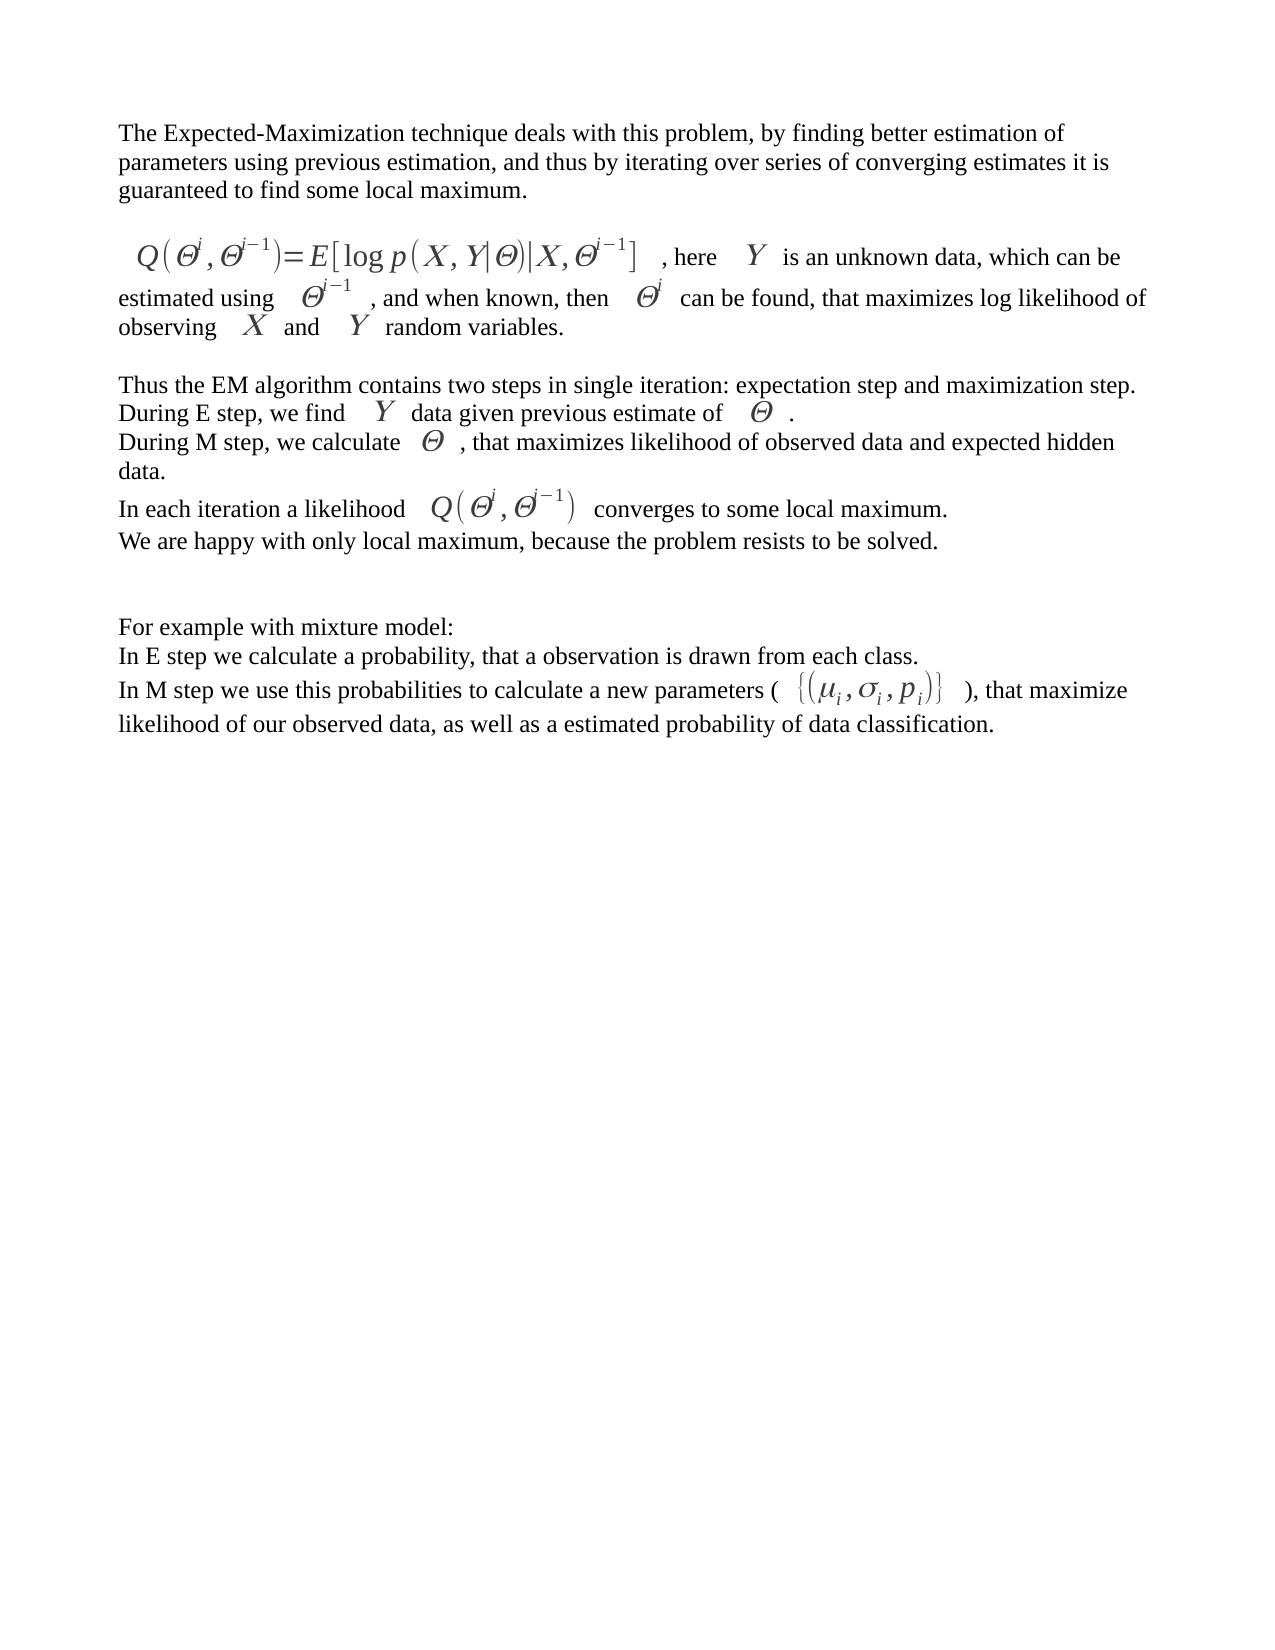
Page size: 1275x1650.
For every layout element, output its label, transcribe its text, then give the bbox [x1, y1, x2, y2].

text In E step we calculate a probability, that a observation is drawn from each class. [118, 641, 1157, 670]
text Thus the EM algorithm contains two steps in single iteration: expectation step and maximization step. [118, 370, 1157, 398]
text In each iteration a likelihood converges to some local maximum. [118, 485, 1157, 526]
text , here is an unknown data, which can be estimated using , and when known, then can be found, that maximizes log likelihood of observing and random variables. [118, 233, 1157, 341]
text During E step, we find data given previous estimate of . [118, 398, 1157, 427]
text For example with mixture model: [118, 612, 1157, 641]
text The Expected-Maximization technique deals with this problem, by finding better estimation of parameters using previous estimation, and thus by iterating over series of converging estimates it is guaranteed to find some local maximum. [118, 118, 1157, 204]
text We are happy with only local maximum, because the problem resists to be solved. [118, 526, 1157, 555]
text In M step we use this probabilities to calculate a new parameters (), that maximize likelihood of our observed data, as well as a estimated probability of data classification. [118, 670, 1157, 738]
text During M step, we calculate, that maximizes likelihood of observed data and expected hidden data. [118, 427, 1157, 485]
